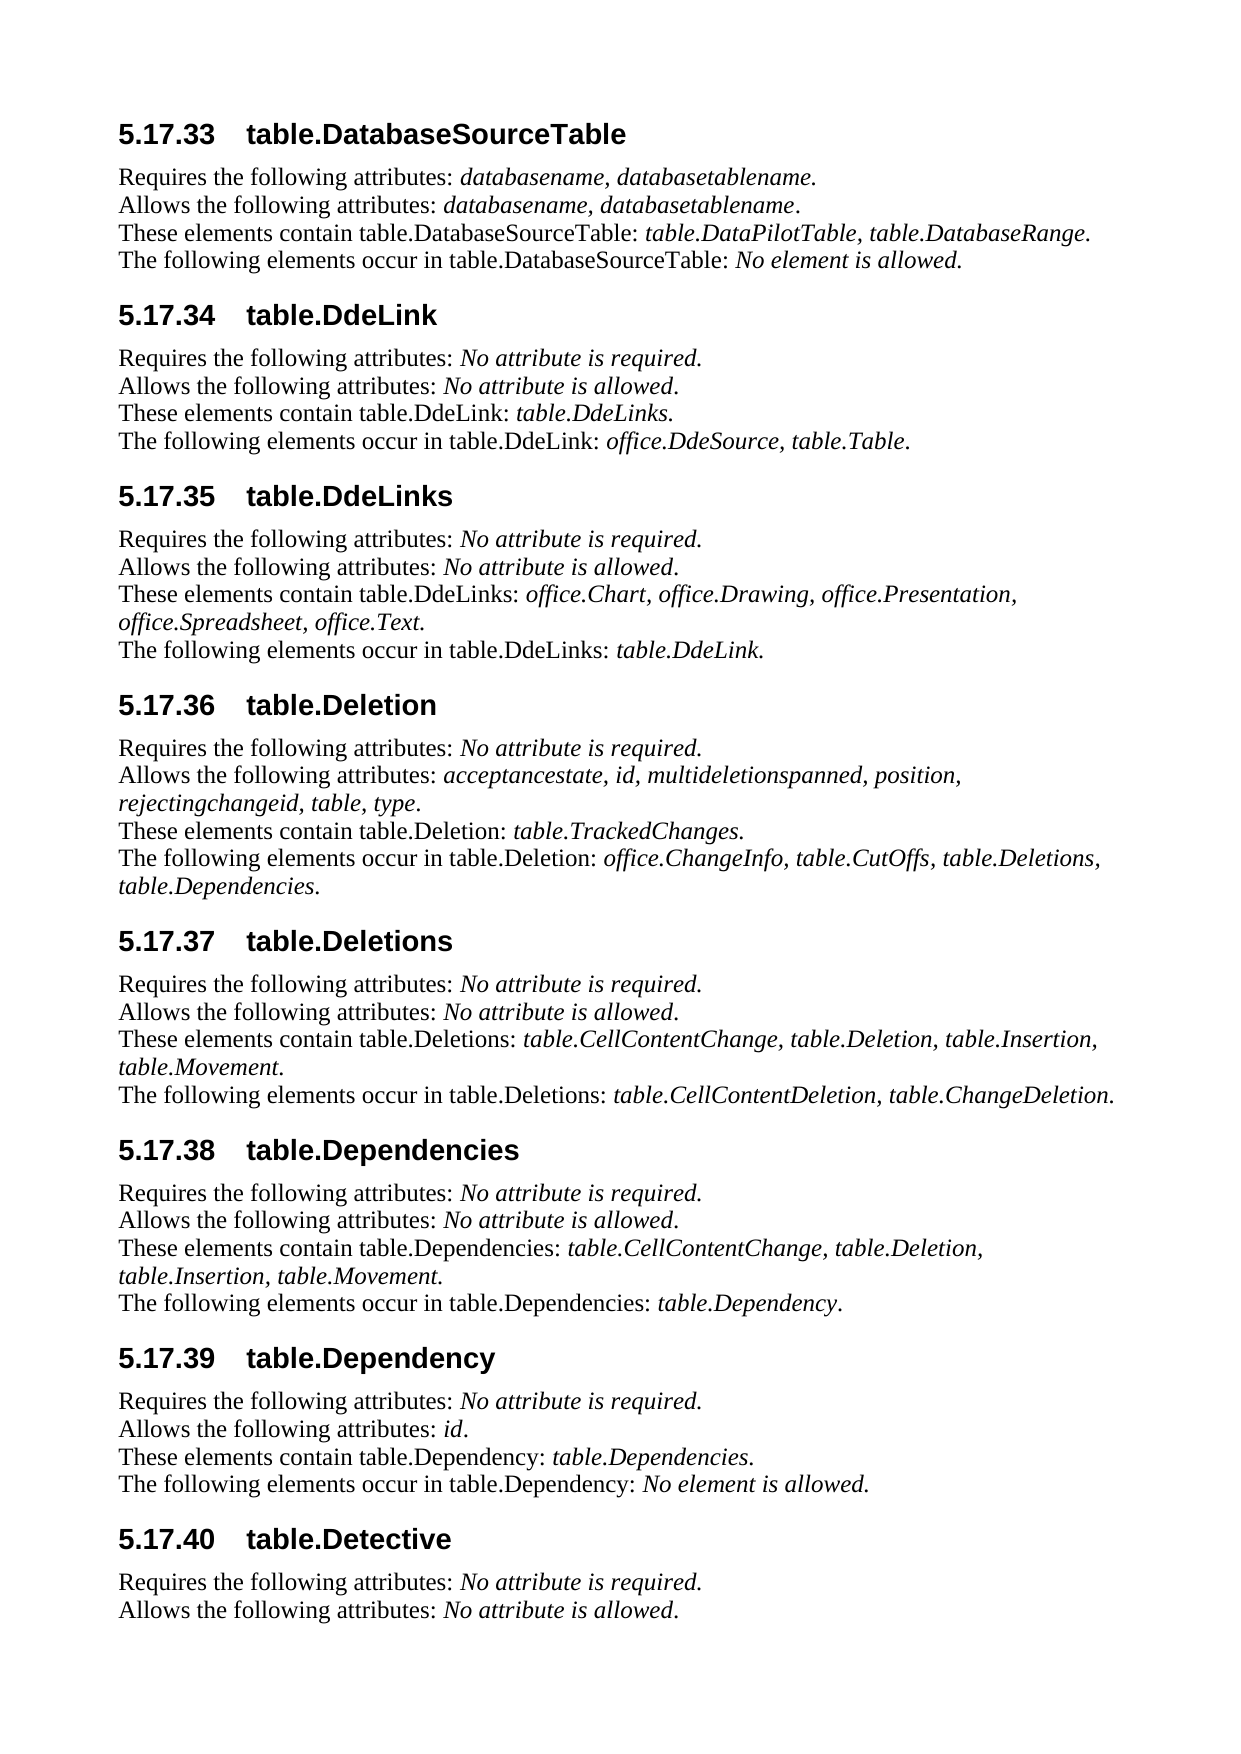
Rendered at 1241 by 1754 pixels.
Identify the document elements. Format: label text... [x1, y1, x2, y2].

text Requires the following attributes: No attribute is required. [118, 1568, 1122, 1596]
text These elements contain table.DdeLink: table.DdeLinks. [118, 399, 1122, 427]
text Allows the following attributes: No attribute is allowed. [118, 1596, 1122, 1624]
text Allows the following attributes: No attribute is allowed. [118, 372, 1122, 399]
text The following elements occur in table.Deletions: table.CellContentDeletion, table.ChangeDeletion. [118, 1081, 1122, 1109]
text Requires the following attributes: No attribute is required. [118, 1179, 1122, 1206]
text Requires the following attributes: No attribute is required. [118, 1387, 1122, 1415]
text These elements contain table.Dependency: table.Dependencies. [118, 1443, 1122, 1471]
text The following elements occur in table.Dependency: No element is allowed. [118, 1471, 1122, 1498]
subtitle table.DdeLinks [118, 480, 1122, 513]
text These elements contain table.Dependencies: table.CellContentChange, table.Deletion, table.Insertion, table.Movement. [118, 1234, 1122, 1289]
text Requires the following attributes: No attribute is required. [118, 734, 1122, 761]
text Allows the following attributes: databasename, databasetablename. [118, 191, 1122, 219]
text These elements contain table.DdeLinks: office.Chart, office.Drawing, office.Presentation, office.Spreadsheet, office.Text. [118, 581, 1122, 636]
text These elements contain table.DatabaseSourceTable: table.DataPilotTable, table.DatabaseRange. [118, 219, 1122, 246]
text Allows the following attributes: id. [118, 1415, 1122, 1443]
text Allows the following attributes: acceptancestate, id, multideletionspanned, position, rejectingchangeid, table, type. [118, 761, 1122, 817]
text These elements contain table.Deletion: table.TrackedChanges. [118, 817, 1122, 844]
text The following elements occur in table.DdeLink: office.DdeSource, table.Table. [118, 427, 1122, 455]
text Requires the following attributes: No attribute is required. [118, 525, 1122, 553]
subtitle table.DatabaseSourceTable [118, 118, 1122, 151]
subtitle table.Dependencies [118, 1134, 1122, 1166]
text Requires the following attributes: databasename, databasetablename. [118, 163, 1122, 191]
subtitle table.Deletions [118, 925, 1122, 958]
text Allows the following attributes: No attribute is allowed. [118, 1206, 1122, 1234]
text The following elements occur in table.Dependencies: table.Dependency. [118, 1289, 1122, 1317]
text The following elements occur in table.DatabaseSourceTable: No element is allowed. [118, 246, 1122, 274]
subtitle table.Deletion [118, 689, 1122, 721]
subtitle table.Dependency [118, 1342, 1122, 1375]
text Allows the following attributes: No attribute is allowed. [118, 553, 1122, 581]
text Requires the following attributes: No attribute is required. [118, 970, 1122, 998]
subtitle table.DdeLink [118, 299, 1122, 332]
text These elements contain table.Deletions: table.CellContentChange, table.Deletion, table.Insertion, table.Movement. [118, 1026, 1122, 1081]
text Requires the following attributes: No attribute is required. [118, 344, 1122, 372]
text The following elements occur in table.Deletion: office.ChangeInfo, table.CutOffs, table.Deletions, table.Dependencies. [118, 844, 1122, 900]
text Allows the following attributes: No attribute is allowed. [118, 998, 1122, 1026]
text The following elements occur in table.DdeLinks: table.DdeLink. [118, 636, 1122, 664]
subtitle table.Detective [118, 1523, 1122, 1556]
